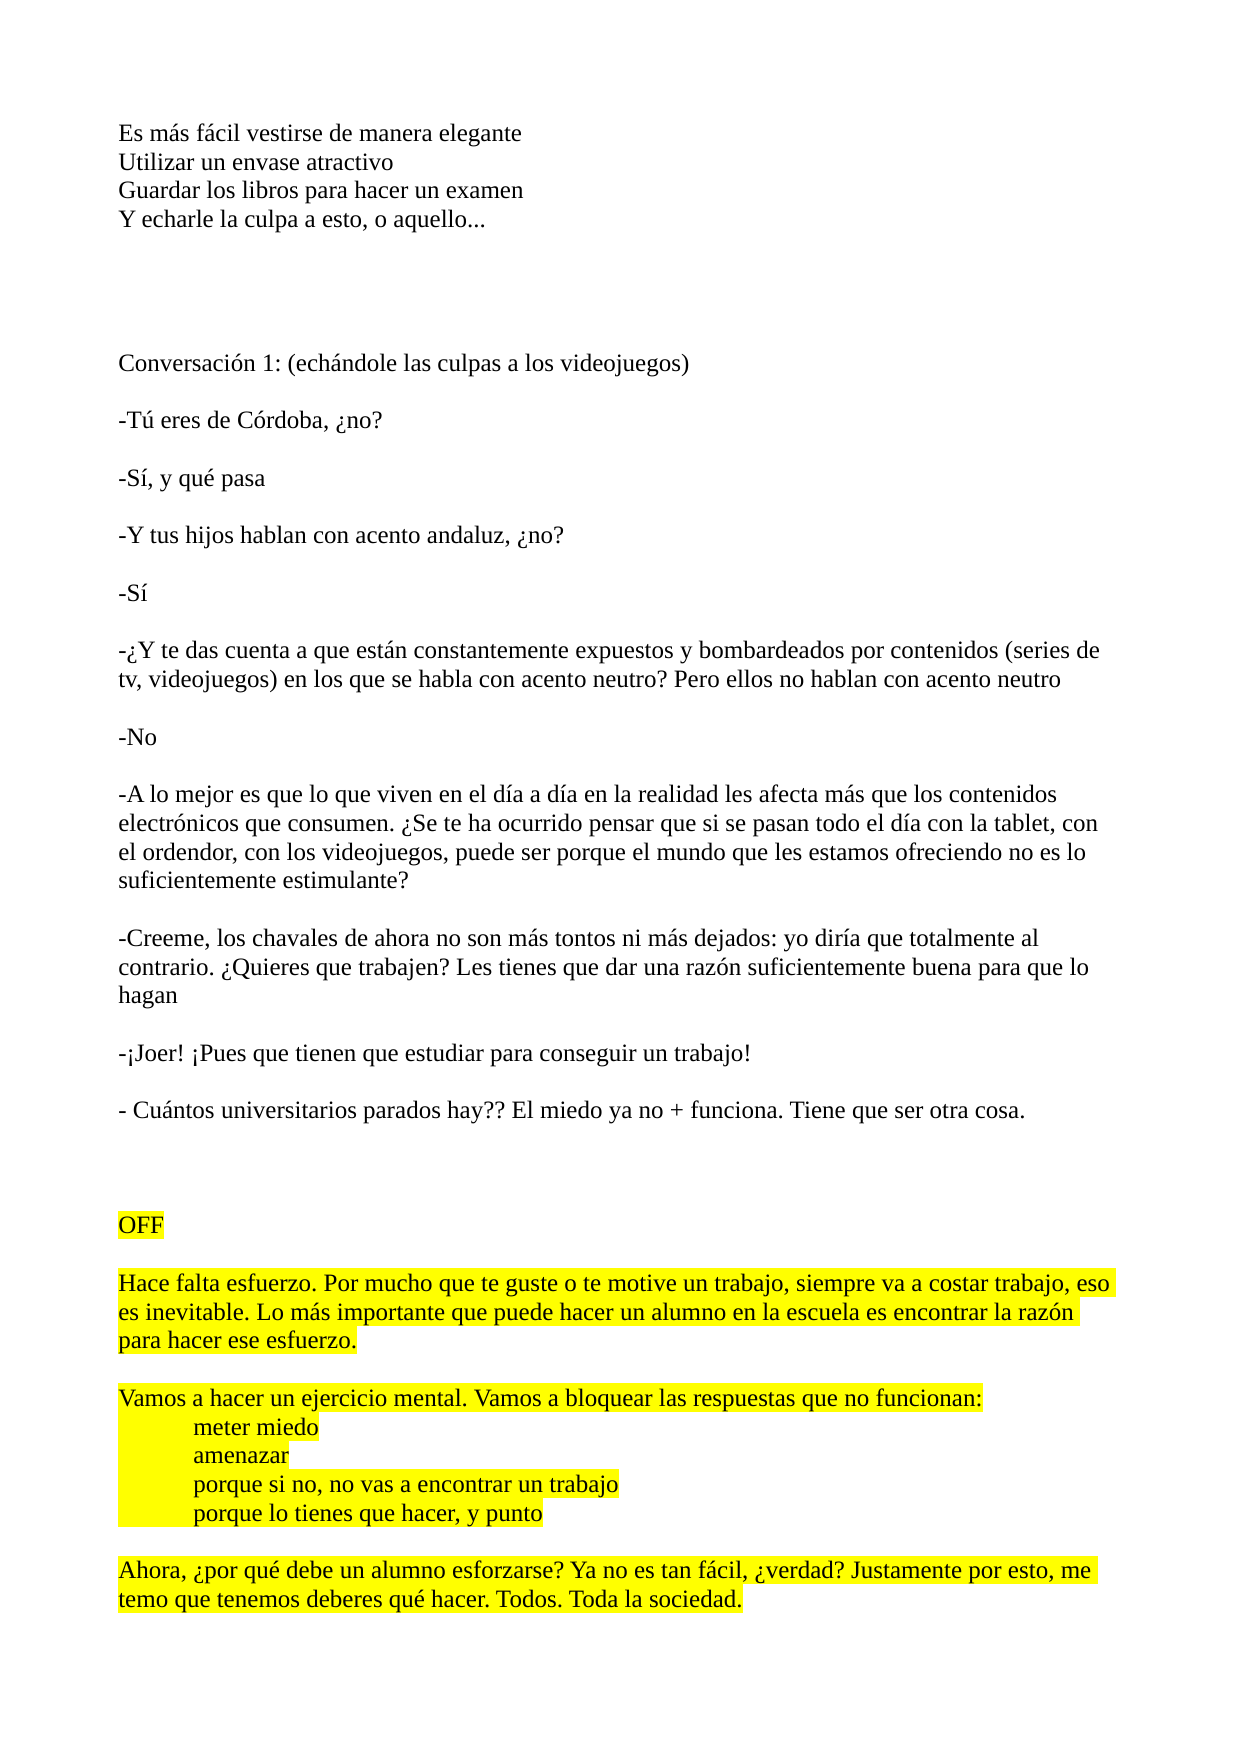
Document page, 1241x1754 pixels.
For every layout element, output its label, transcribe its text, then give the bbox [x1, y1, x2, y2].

text Hace falta esfuerzo. Por mucho que te guste o te motive un trabajo, siempre va a costar trabajo, eso es inevitable. Lo más importante que puede hacer un alumno en la escuela es encontrar la razón para hacer ese esfuerzo. [118, 1268, 1122, 1354]
text porque lo tienes que hacer, y punto [118, 1498, 1122, 1527]
text -A lo mejor es que lo que viven en el día a día en la realidad les afecta más que los contenidos electrónicos que consumen. ¿Se te ha ocurrido pensar que si se pasan todo el día con la tablet, con el ordendor, con los videojuegos, puede ser porque el mundo que les estamos ofreciendo no es lo suficientemente estimulante? [118, 779, 1122, 894]
text -Tú eres de Córdoba, ¿no? [118, 406, 1122, 434]
text porque si no, no vas a encontrar un trabajo [118, 1469, 1122, 1498]
text -¿Y te das cuenta a que están constantemente expuestos y bombardeados por contenidos (series de tv, videojuegos) en los que se habla con acento neutro? Pero ellos no hablan con acento neutro [118, 636, 1122, 693]
text -Sí, y qué pasa [118, 463, 1122, 492]
text Vamos a hacer un ejercicio mental. Vamos a bloquear las respuestas que no funcionan: [118, 1383, 1122, 1412]
text -Sí [118, 578, 1122, 607]
text Y echarle la culpa a esto, o aquello... [118, 204, 1122, 233]
text - Cuántos universitarios parados hay?? El miedo ya no + funciona. Tiene que ser otra cosa. [118, 1096, 1122, 1124]
text meter miedo [118, 1412, 1122, 1441]
text Conversación 1: (echándole las culpas a los videojuegos) [118, 348, 1122, 377]
text -Creeme, los chavales de ahora no son más tontos ni más dejados: yo diría que totalmente al contrario. ¿Quieres que trabajen? Les tienes que dar una razón suficientemente buena para que lo hagan [118, 923, 1122, 1009]
text Es más fácil vestirse de manera elegante [118, 118, 1122, 147]
text amenazar [118, 1441, 1122, 1469]
text Ahora, ¿por qué debe un alumno esforzarse? Ya no es tan fácil, ¿verdad? Justamente por esto, me temo que tenemos deberes qué hacer. Todos. Toda la sociedad. [118, 1556, 1122, 1613]
text -No [118, 722, 1122, 751]
text -Y tus hijos hablan con acento andaluz, ¿no? [118, 521, 1122, 549]
text OFF [118, 1211, 1122, 1239]
text -¡Joer! ¡Pues que tienen que estudiar para conseguir un trabajo! [118, 1038, 1122, 1067]
text Guardar los libros para hacer un examen [118, 176, 1122, 204]
text Utilizar un envase atractivo [118, 147, 1122, 176]
